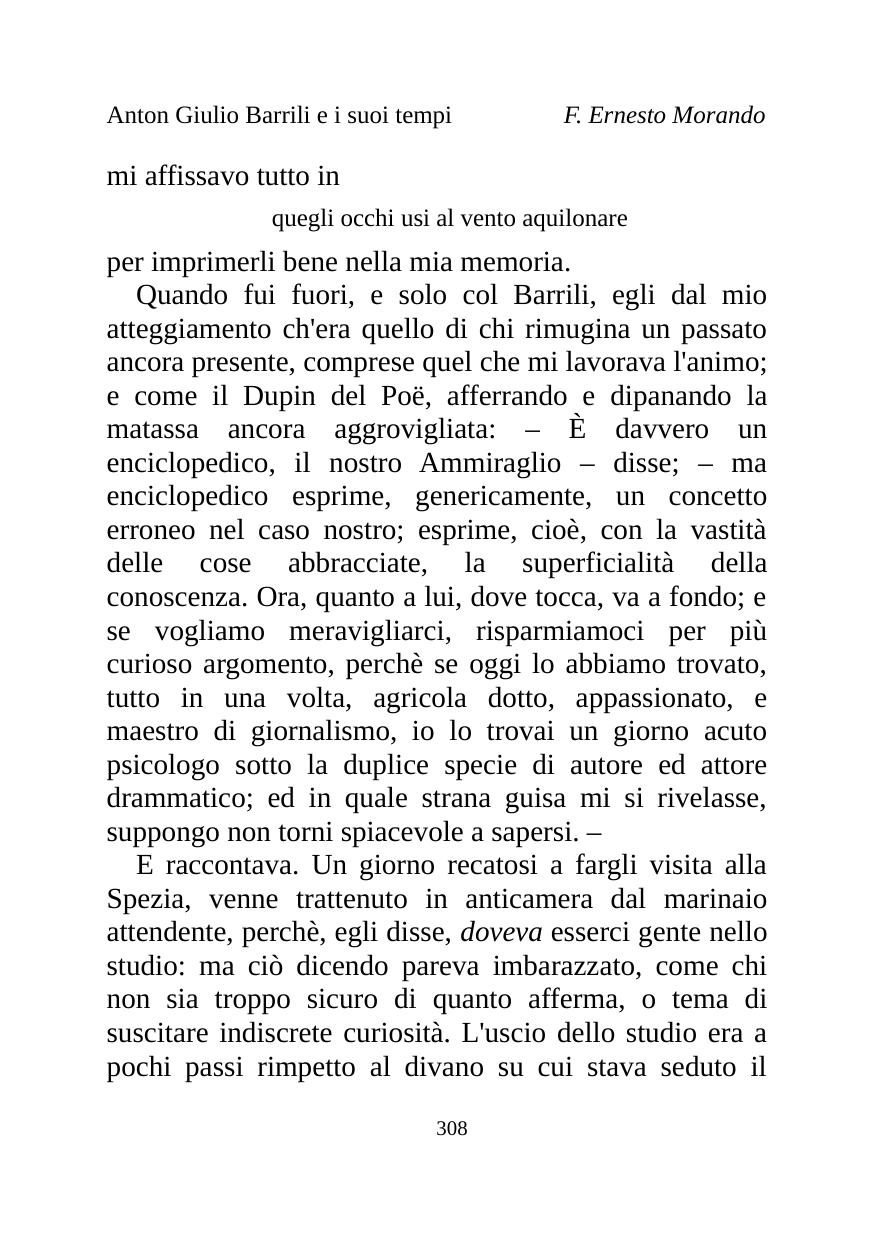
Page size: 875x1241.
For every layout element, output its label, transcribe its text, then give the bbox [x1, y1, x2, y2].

text Quando fui fuori, e solo col Barrili, egli dal mio atteggiamento ch'era quello di chi rimugina un passato ancora presente, comprese quel che mi lavorava l'animo; e come il Dupin del Poë, afferrando e dipanando la matassa ancora aggrovigliata: – È davvero un enciclopedico, il nostro Ammiraglio – disse; – ma enciclopedico esprime, genericamente, un concetto erroneo nel caso nostro; esprime, cioè, con la vastità delle cose abbracciate, la superficialità della conoscenza. Ora, quanto a lui, dove tocca, va a fondo; e se vogliamo meravigliarci, risparmiamoci per più curioso argomento, perchè se oggi lo abbiamo trovato, tutto in una volta, agricola dotto, appassionato, e maestro di giornalismo, io lo trovai un giorno acuto psicologo sotto la duplice specie di autore ed attore drammatico; ed in quale strana guisa mi si rivelasse, suppongo non torni spiacevole a sapersi. – [106, 277, 768, 847]
text mi affissavo tutto in [106, 158, 768, 191]
text E raccontava. Un giorno recatosi a fargli visita alla Spezia, venne trattenuto in anticamera dal marinaio attendente, perchè, egli disse, doveva esserci gente nello studio: ma ciò dicendo pareva imbarazzato, come chi non sia troppo sicuro di quanto afferma, o tema di suscitare indiscrete curiosità. L'uscio dello studio era a pochi passi rimpetto al divano su cui stava seduto il [106, 847, 768, 1082]
text quegli occhi usi al vento aquilonare [272, 203, 768, 232]
text per imprimerli bene nella mia memoria. [106, 244, 768, 277]
